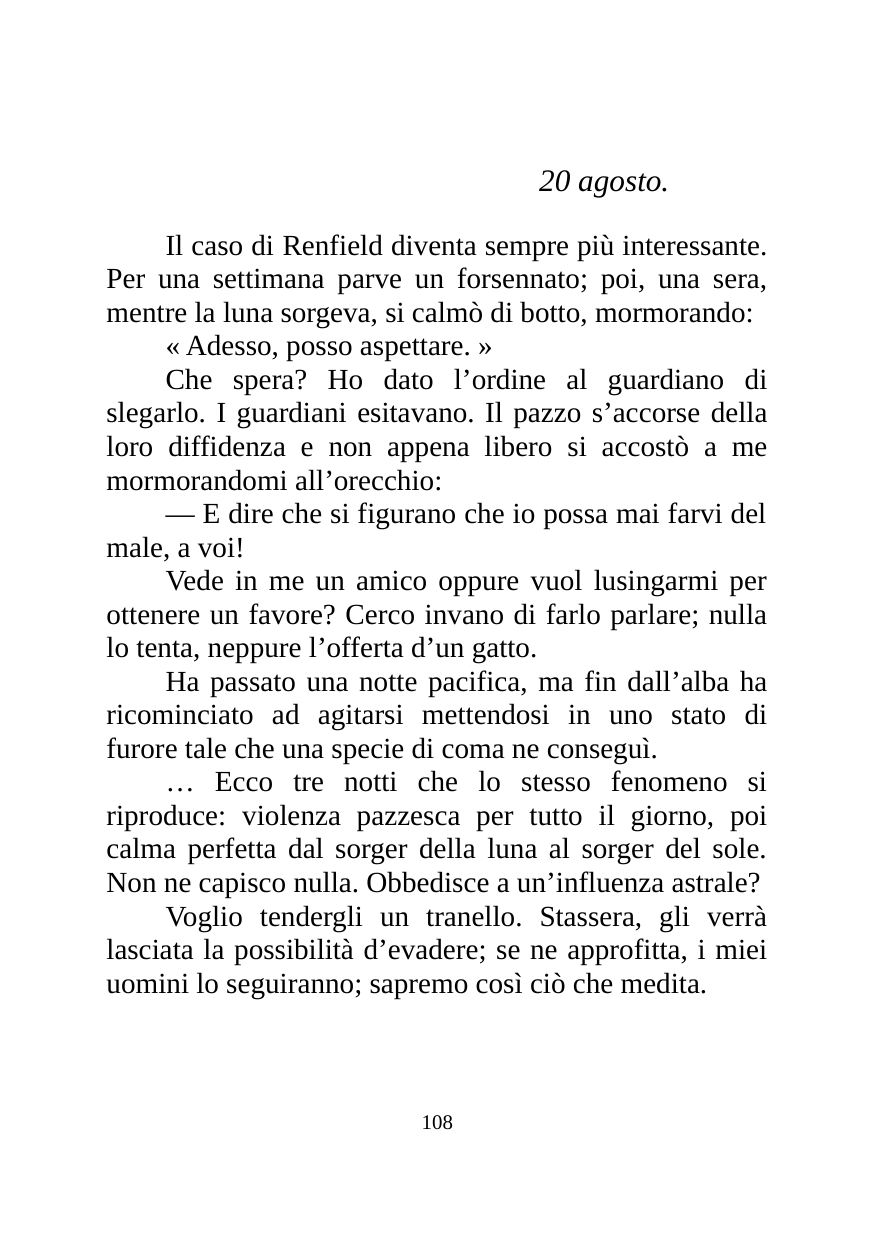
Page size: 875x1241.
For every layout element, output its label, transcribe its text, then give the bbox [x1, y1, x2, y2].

text Vede in me un amico oppure vuol lusingarmi per ottenere un favore? Cerco invano di farlo parlare; nulla lo tenta, neppure l’offerta d’un gatto. [106, 563, 768, 664]
text Il caso di Renfield diventa sempre più interessante. Per una settimana parve un forsennato; poi, una sera, mentre la luna sorgeva, si calmò di botto, mormorando: [106, 228, 768, 328]
text Ha passato una notte pacifica, ma fin dall’alba ha ricominciato ad agitarsi mettendosi in uno stato di furore tale che una specie di coma ne conseguì. [106, 664, 768, 764]
text Che spera? Ho dato l’ordine al guardiano di slegarlo. I guardiani esitavano. Il pazzo s’accorse della loro diffidenza e non appena libero si accostò a me mormorandomi all’orecchio: [106, 362, 768, 496]
text Voglio tendergli un tranello. Stassera, gli verrà lasciata la possibilità d’evadere; se ne approfitta, i miei uomini lo seguiranno; sapremo così ciò che medita. [106, 899, 768, 999]
text — E dire che si figurano che io possa mai farvi del male, a voi! [106, 496, 768, 563]
text 20 agosto. [106, 106, 768, 198]
text « Adesso, posso aspettare. » [106, 328, 768, 362]
text … Ecco tre notti che lo stesso fenomeno si riproduce: violenza pazzesca per tutto il giorno, poi calma perfetta dal sorger della luna al sorger del sole. Non ne capisco nulla. Obbedisce a un’influenza astrale? [106, 764, 768, 899]
